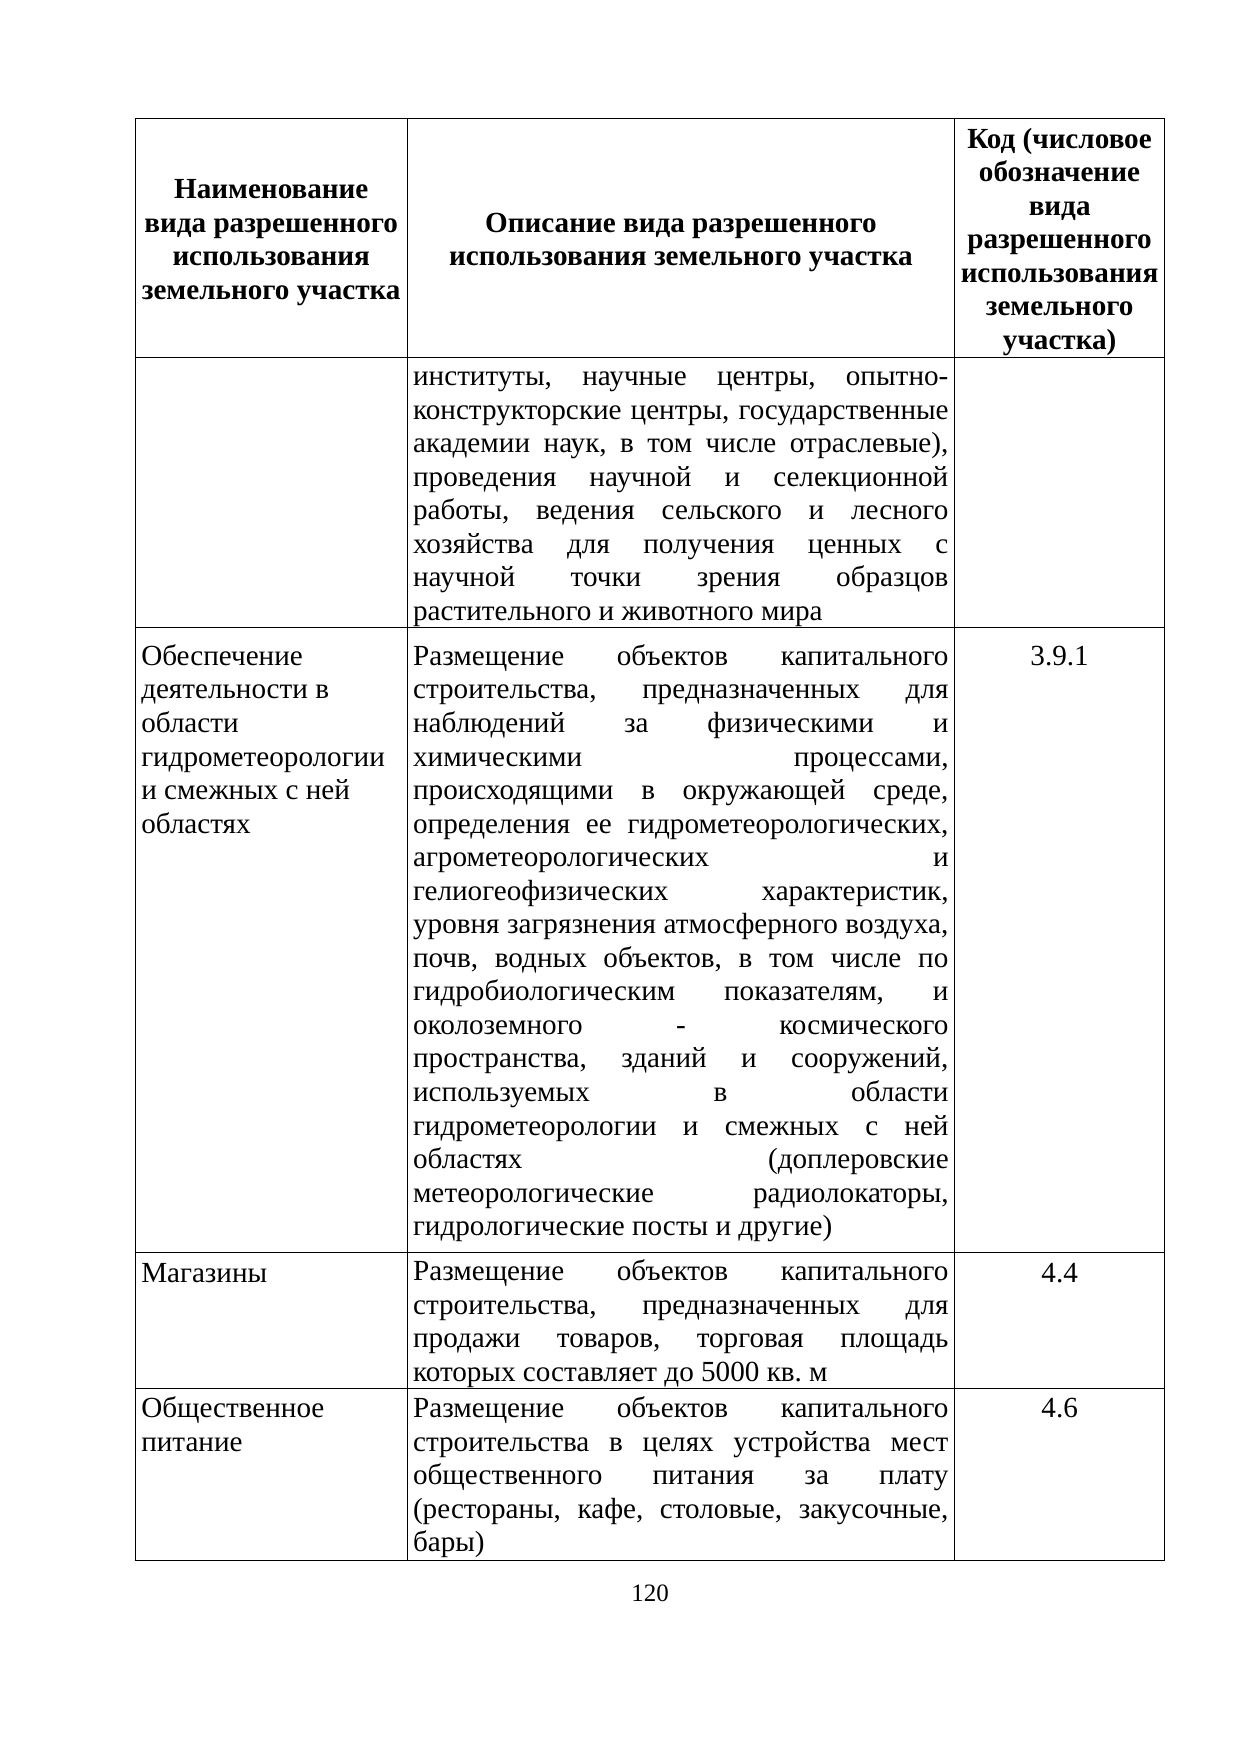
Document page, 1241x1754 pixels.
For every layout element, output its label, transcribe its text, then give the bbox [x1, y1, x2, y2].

table_cell Размещение объектов капитального строительства, предназначенных для продажи товаров, торговая площадь которых составляет до 5000 кв. м [408, 1253, 954, 1387]
table_header Описание вида разрешенного использования земельного участка [408, 119, 954, 357]
table_cell Обеспечение деятельности в области гидрометеорологии и смежных с ней областях [136, 628, 407, 1252]
table_cell Размещение объектов капитального строительства в целях устройства мест общественного питания за плату (рестораны, кафе, столовые, закусочные, бары) [408, 1389, 954, 1559]
table_cell 4.4 [955, 1253, 1164, 1387]
table_cell 3.9.1 [955, 628, 1164, 1252]
table_cell Общественное питание [136, 1389, 407, 1559]
table_cell [136, 358, 407, 627]
table_header Наименование вида разрешенного использования земельного участка [136, 119, 407, 357]
table_cell 4.6 [955, 1389, 1164, 1559]
table_cell Магазины [136, 1253, 407, 1387]
table_cell институты, научные центры, опытно-конструкторские центры, государственные академии наук, в том числе отраслевые), проведения научной и селекционной работы, ведения сельского и лесного хозяйства для получения ценных с научной точки зрения образцов растительного и животного мира [408, 358, 954, 627]
table_cell [955, 358, 1164, 627]
table_cell Размещение объектов капитального строительства, предназначенных для наблюдений за физическими и химическими процессами, происходящими в окружающей среде, определения ее гидрометеорологических, агрометеорологических и гелиогеофизических характеристик, уровня загрязнения атмосферного воздуха, почв, водных объектов, в том числе по гидробиологическим показателям, и околоземного - космического пространства, зданий и сооружений, используемых в области гидрометеорологии и смежных с ней областях (доплеровские метеорологические радиолокаторы, гидрологические посты и другие) [408, 628, 954, 1252]
table_header Код (числовое обозначение вида разрешенного использования земельного участка) [955, 119, 1164, 357]
